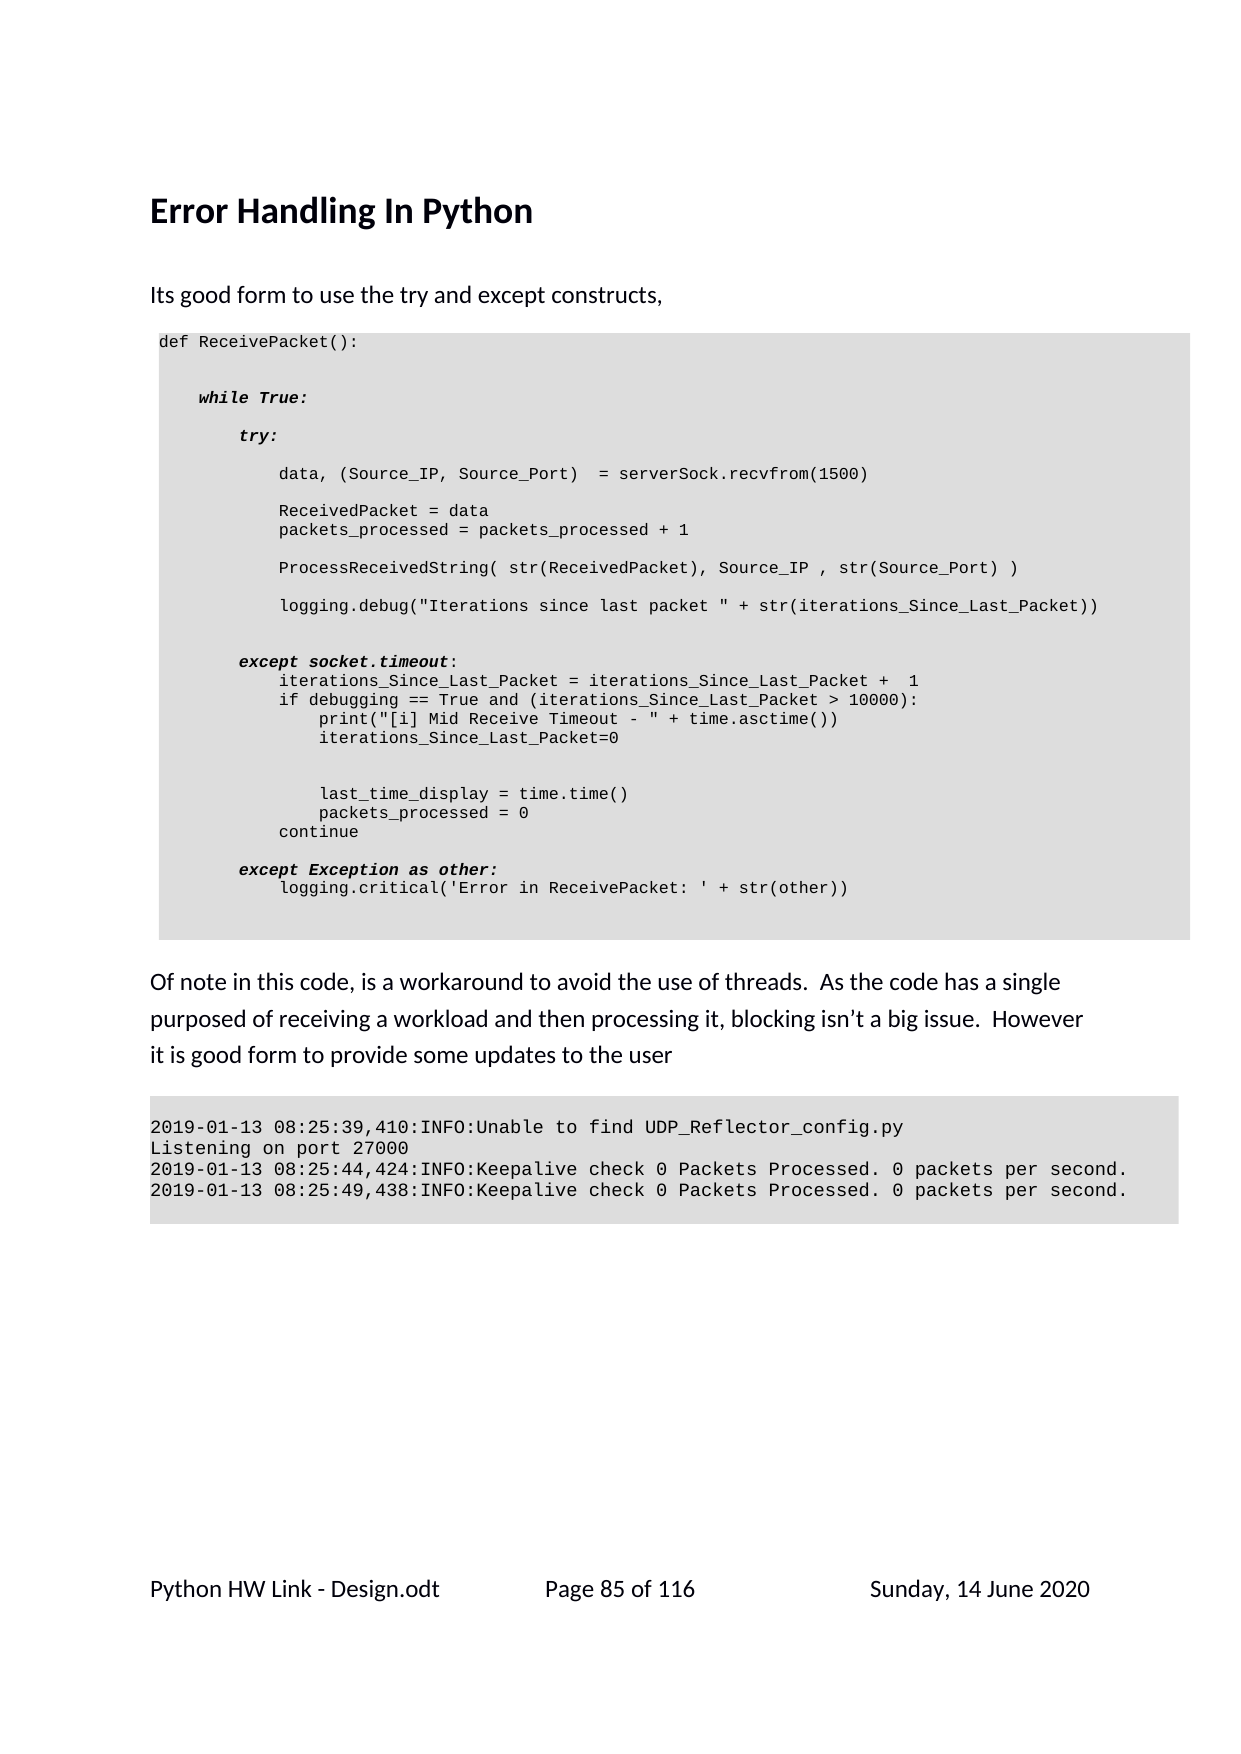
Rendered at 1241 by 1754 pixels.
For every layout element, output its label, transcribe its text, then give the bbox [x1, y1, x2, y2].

subtitle Error Handling In Python [150, 187, 1090, 233]
text Of note in this code, is a workaround to avoid the use of threads. As the code has a single purposed of receiving a workload and then processing it, blocking isn’t a big issue. However it is good form to provide some updates to the user [150, 331, 1090, 1070]
text Its good form to use the try and except constructs, [150, 279, 1090, 310]
